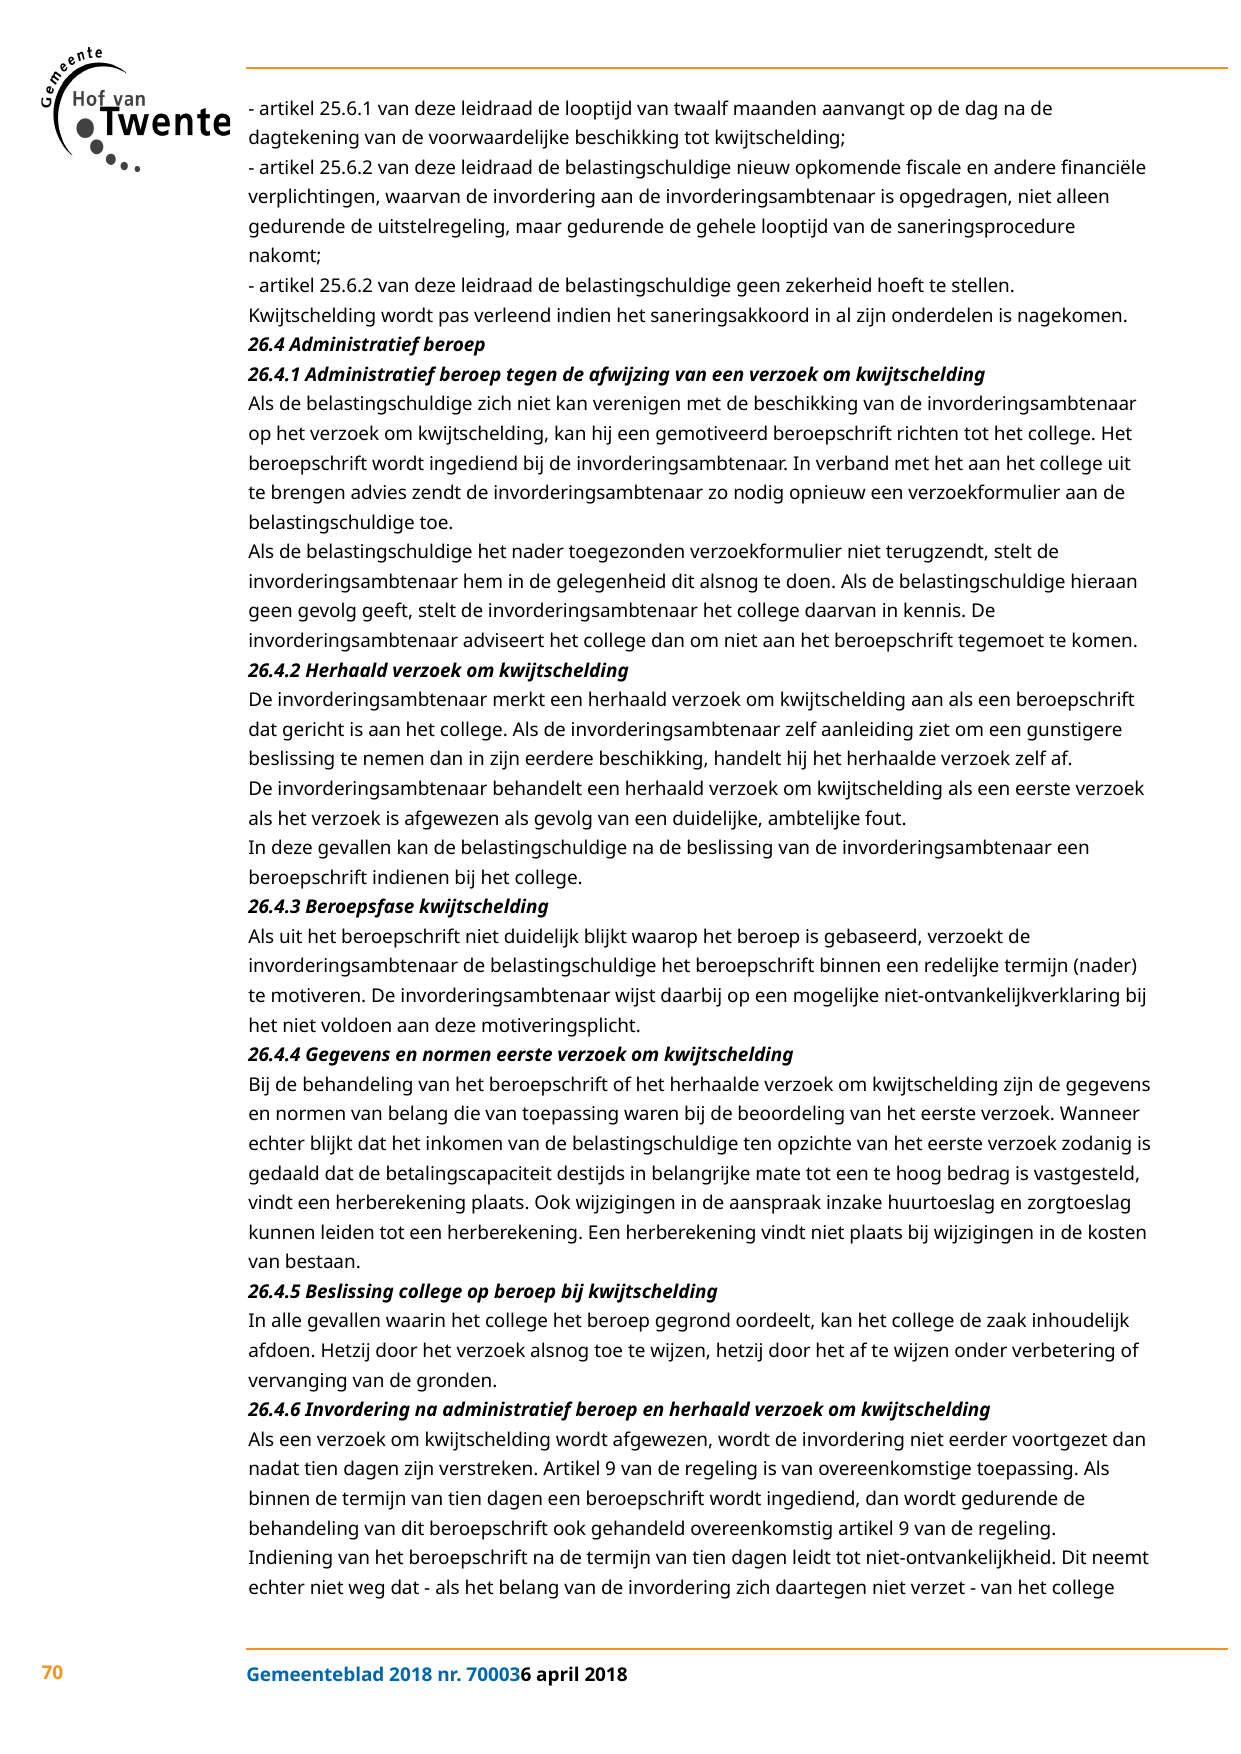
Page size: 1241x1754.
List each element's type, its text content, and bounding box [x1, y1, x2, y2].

text Als uit het beroepschrift niet duidelijk blijkt waarop het beroep is gebaseerd, verzoekt de invorderingsambtenaar de belastingschuldige het beroepschrift binnen een redelijke termijn (nader) te motiveren. De invorderingsambtenaar wijst daarbij op een mogelijke niet-ontvankelijkverklaring bij het niet voldoen aan deze motiveringsplicht. [248, 923, 1152, 1038]
text 26.4.1 Administratief beroep tegen de afwijzing van een verzoek om kwijtschelding [248, 361, 1152, 387]
text 26.4.6 Invordering na administratief beroep en herhaald verzoek om kwijtschelding [248, 1396, 1152, 1422]
text 26.4.5 Beslissing college op beroep bij kwijtschelding [248, 1278, 1152, 1304]
text 26.4 Administratief beroep [248, 331, 1152, 357]
text Indiening van het beroepschrift na de termijn van tien dagen leidt tot niet-ontvankelijkheid. Dit neemt echter niet weg dat - als het belang van de invordering zich daartegen niet verzet - van het college [248, 1544, 1152, 1600]
text In deze gevallen kan de belastingschuldige na de beslissing van de invorderingsambtenaar een beroepschrift indienen bij het college. [248, 834, 1152, 890]
text De invorderingsambtenaar behandelt een herhaald verzoek om kwijtschelding als een eerste verzoek als het verzoek is afgewezen als gevolg van een duidelijke, ambtelijke fout. [248, 775, 1152, 831]
text Als de belastingschuldige zich niet kan verenigen met de beschikking van de invorderingsambtenaar op het verzoek om kwijtschelding, kan hij een gemotiveerd beroepschrift richten tot het college. Het beroepschrift wordt ingediend bij de invorderingsambtenaar. In verband met het aan het college uit te brengen advies zendt de invorderingsambtenaar zo nodig opnieuw een verzoekformulier aan de belastingschuldige toe. [248, 391, 1152, 535]
text 26.4.2 Herhaald verzoek om kwijtschelding [248, 657, 1152, 683]
text 26.4.4 Gegevens en normen eerste verzoek om kwijtschelding [248, 1041, 1152, 1067]
text Kwijtschelding wordt pas verleend indien het saneringsakkoord in al zijn onderdelen is nagekomen. [248, 302, 1152, 328]
text - artikel 25.6.2 van deze leidraad de belastingschuldige nieuw opkomende fiscale en andere financiële verplichtingen, waarvan de invordering aan de invorderingsambtenaar is opgedragen, niet alleen gedurende de uitstelregeling, maar gedurende de gehele looptijd van de saneringsprocedure nakomt; [248, 154, 1152, 268]
text Als de belastingschuldige het nader toegezonden verzoekformulier niet terugzendt, stelt de invorderingsambtenaar hem in de gelegenheid dit alsnog te doen. Als de belastingschuldige hieraan geen gevolg geeft, stelt de invorderingsambtenaar het college daarvan in kennis. De invorderingsambtenaar adviseert het college dan om niet aan het beroepschrift tegemoet te komen. [248, 538, 1152, 653]
text De invorderingsambtenaar merkt een herhaald verzoek om kwijtschelding aan als een beroepschrift dat gericht is aan het college. Als de invorderingsambtenaar zelf aanleiding ziet om een gunstigere beslissing te nemen dan in zijn eerdere beschikking, handelt hij het herhaalde verzoek zelf af. [248, 686, 1152, 771]
text Bij de behandeling van het beroepschrift of het herhaalde verzoek om kwijtschelding zijn de gegevens en normen van belang die van toepassing waren bij de beoordeling van het eerste verzoek. Wanneer echter blijkt dat het inkomen van de belastingschuldige ten opzichte van het eerste verzoek zodanig is gedaald dat de betalingscapaciteit destijds in belangrijke mate tot een te hoog bedrag is vastgesteld, vindt een herberekening plaats. Ook wijzigingen in de aanspraak inzake huurtoeslag en zorgtoeslag kunnen leiden tot een herberekening. Een herberekening vindt niet plaats bij wijzigingen in de kosten van bestaan. [248, 1071, 1152, 1274]
text 26.4.3 Beroepsfase kwijtschelding [248, 893, 1152, 919]
text - artikel 25.6.1 van deze leidraad de looptijd van twaalf maanden aanvangt op de dag na de dagtekening van de voorwaardelijke beschikking tot kwijtschelding; [248, 95, 1152, 150]
text Als een verzoek om kwijtschelding wordt afgewezen, wordt de invordering niet eerder voortgezet dan nadat tien dagen zijn verstreken. Artikel 9 van de regeling is van overeenkomstige toepassing. Als binnen de termijn van tien dagen een beroepschrift wordt ingediend, dan wordt gedurende de behandeling van dit beroepschrift ook gehandeld overeenkomstig artikel 9 van de regeling. [248, 1426, 1152, 1541]
text - artikel 25.6.2 van deze leidraad de belastingschuldige geen zekerheid hoeft te stellen. [248, 272, 1152, 298]
picture [41, 47, 231, 172]
text In alle gevallen waarin het college het beroep gegrond oordeelt, kan het college de zaak inhoudelijk afdoen. Hetzij door het verzoek alsnog toe te wijzen, hetzij door het af te wijzen onder verbetering of vervanging van de gronden. [248, 1308, 1152, 1393]
